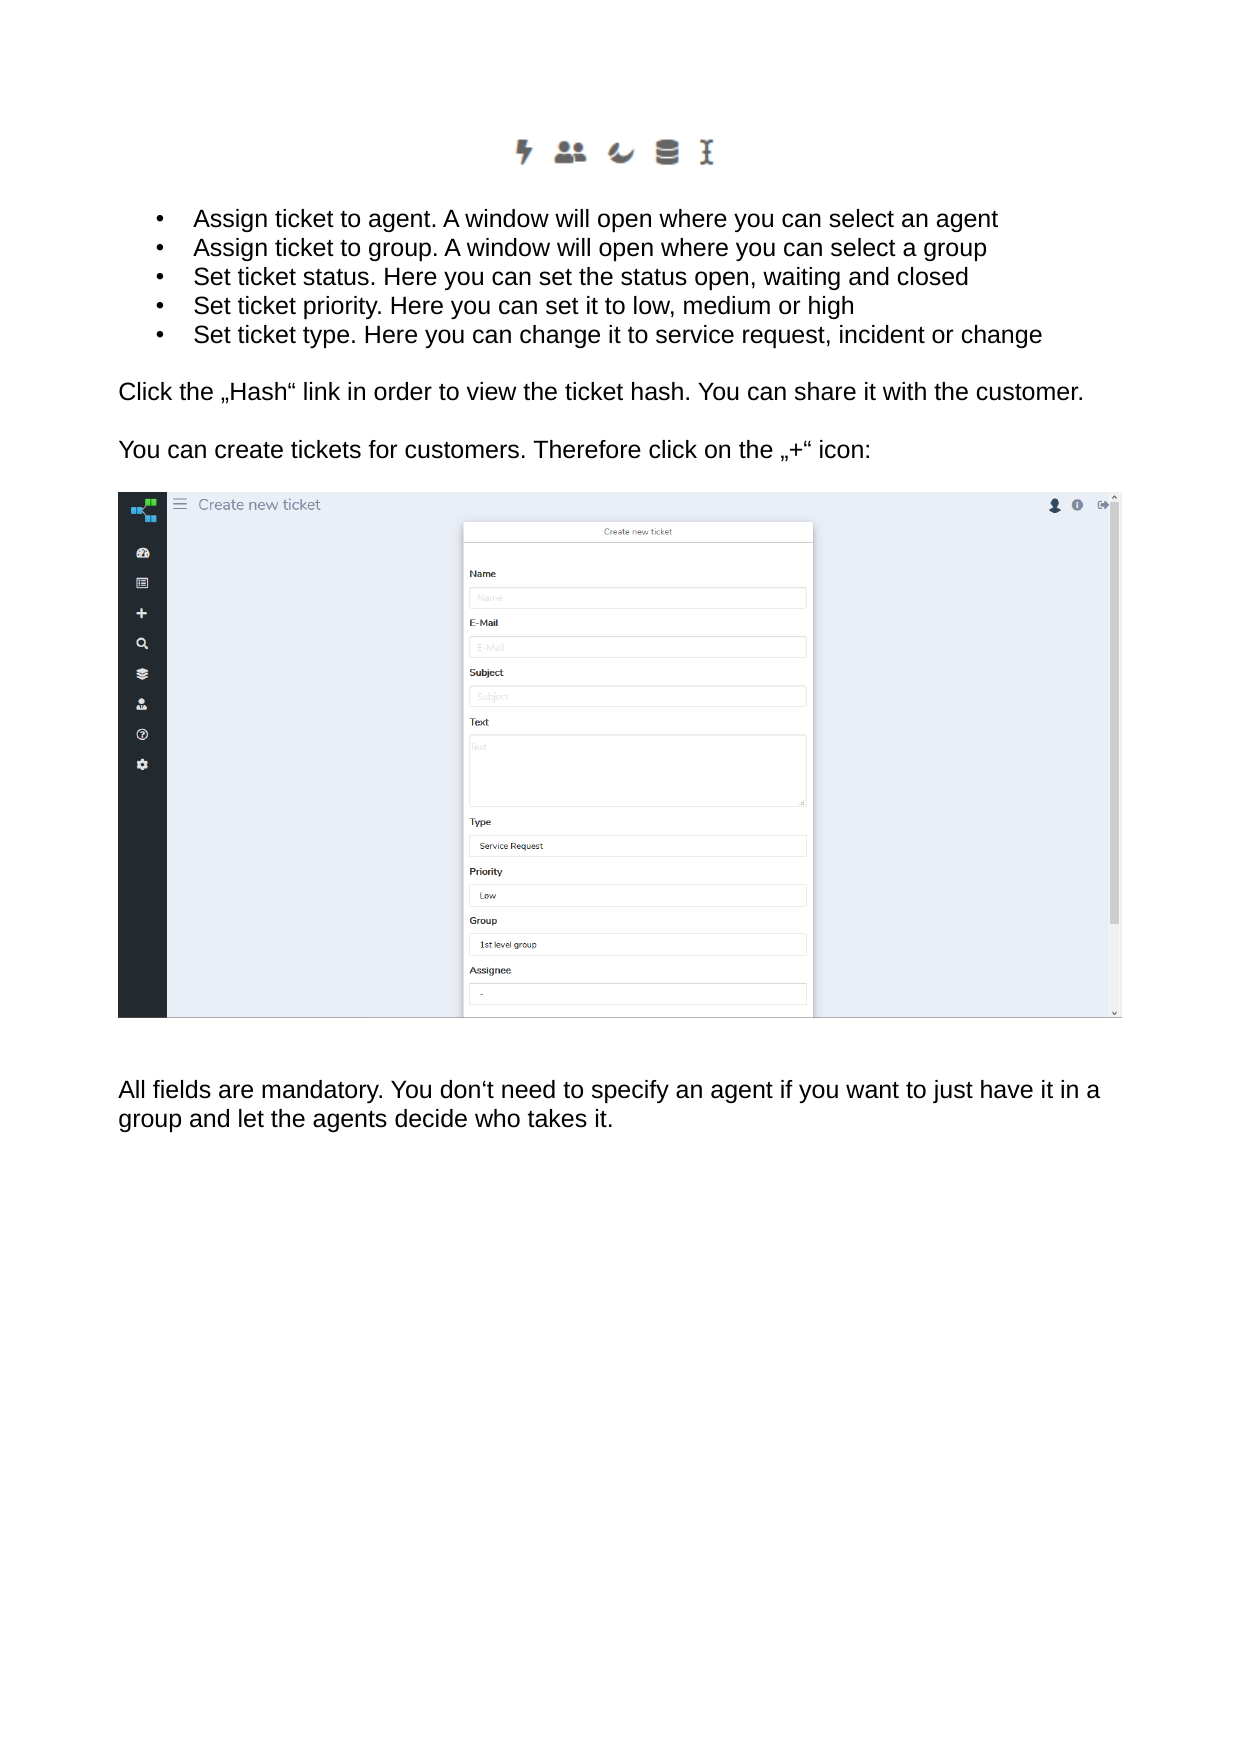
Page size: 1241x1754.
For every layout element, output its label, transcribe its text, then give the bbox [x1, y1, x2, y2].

list Set ticket type. Here you can change it to service request, incident or change [156, 320, 1122, 349]
picture [483, 118, 757, 190]
picture [118, 492, 1123, 1018]
list Set ticket priority. Here you can set it to low, medium or high [156, 291, 1122, 320]
text You can create tickets for customers. Therefore click on the „+“ icon: [118, 435, 1122, 464]
list Set ticket status. Here you can set the status open, waiting and closed [156, 262, 1122, 291]
list Assign ticket to group. A window will open where you can select a group [156, 233, 1122, 262]
text All fields are mandatory. You don‘t need to specify an agent if you want to just have it in a group and let the agents decide who takes it. [118, 1075, 1122, 1133]
text Click the „Hash“ link in order to view the ticket hash. You can share it with the customer. [118, 377, 1122, 406]
list Assign ticket to agent. A window will open where you can select an agent [156, 204, 1122, 233]
